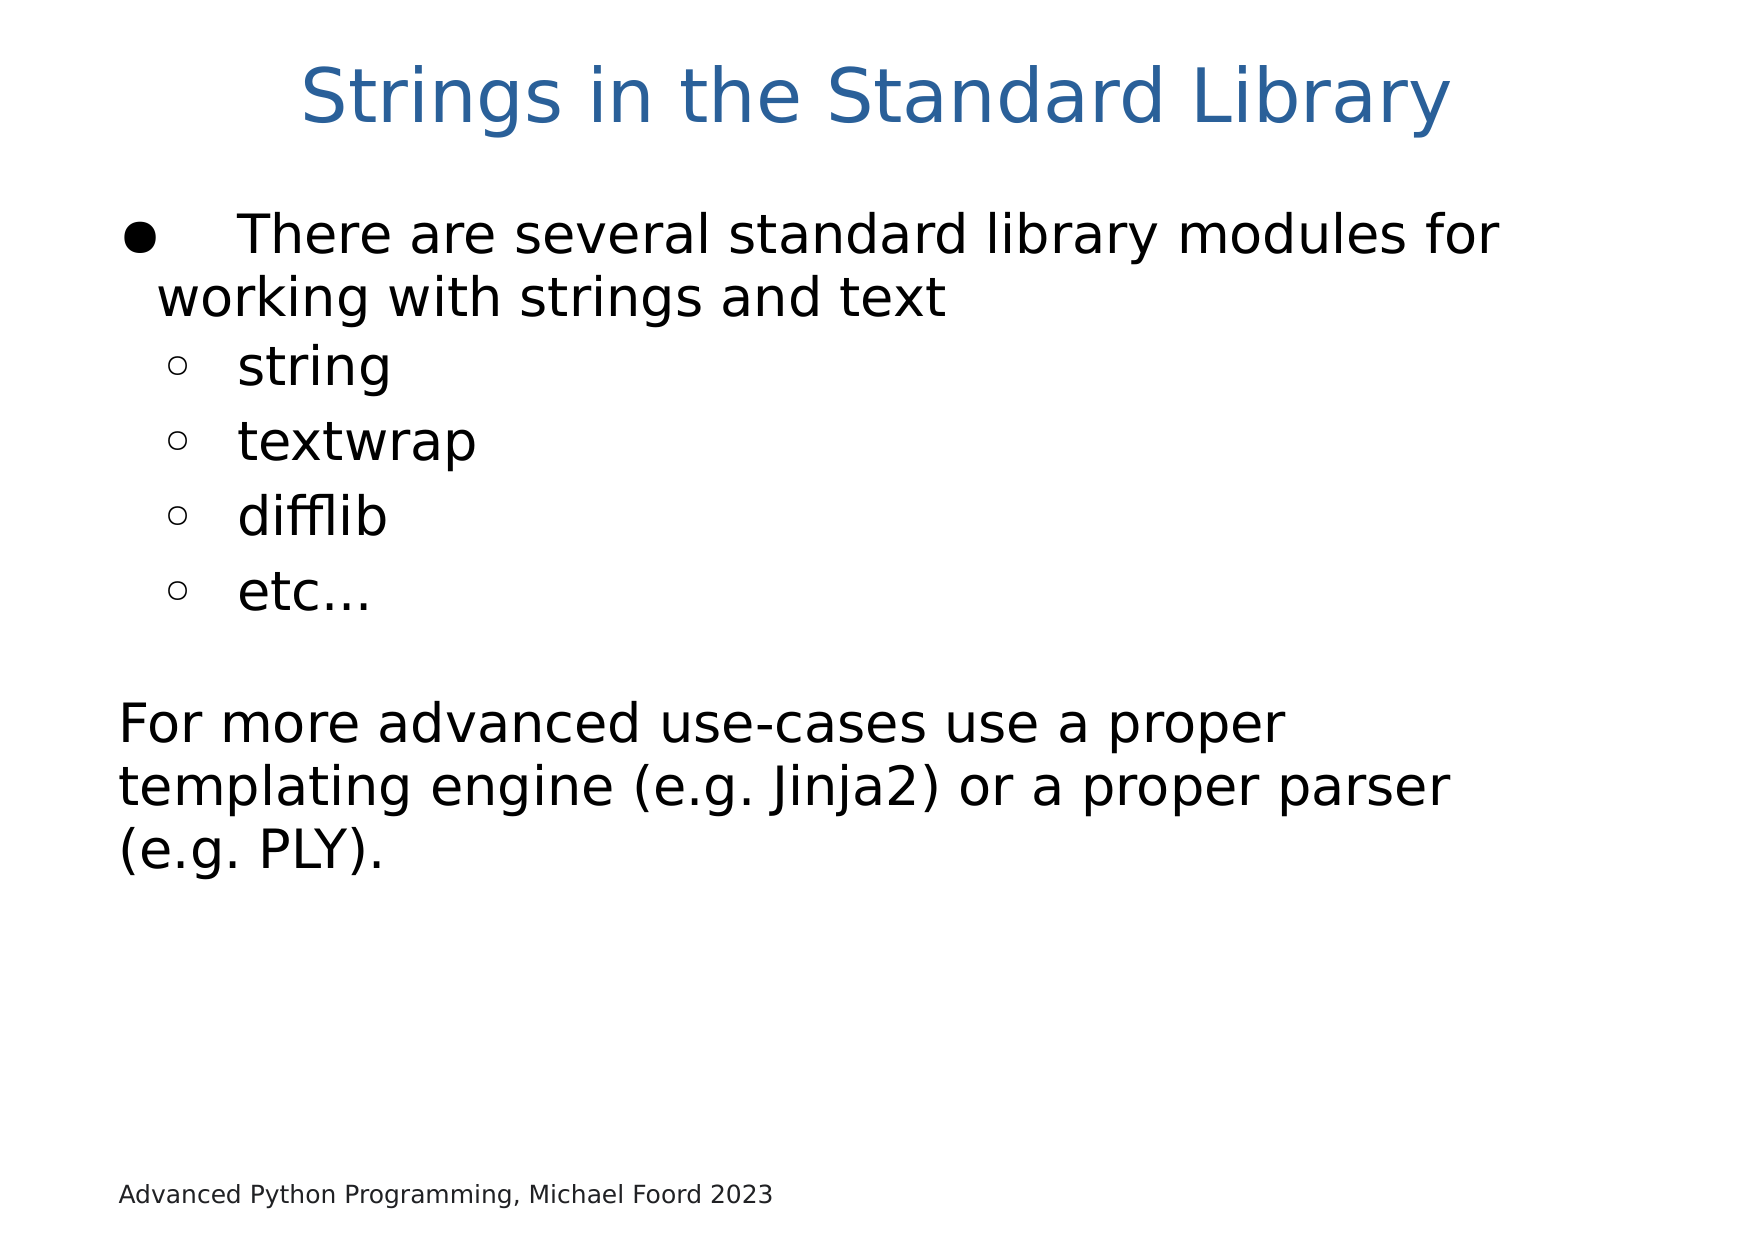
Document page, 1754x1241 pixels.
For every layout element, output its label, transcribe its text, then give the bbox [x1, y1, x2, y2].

list There are several standard library modules for working with strings and text [118, 203, 1636, 329]
text For more advanced use-cases use a proper [118, 692, 1636, 755]
text (e.g. PLY). [118, 818, 1636, 881]
list string [156, 335, 1636, 398]
list etc... [156, 560, 1636, 623]
text templating engine (e.g. Jinja2) or a proper parser [118, 755, 1636, 818]
list textwrap [156, 410, 1636, 473]
text Strings in the Standard Library [118, 53, 1636, 140]
list difflib [156, 485, 1636, 548]
